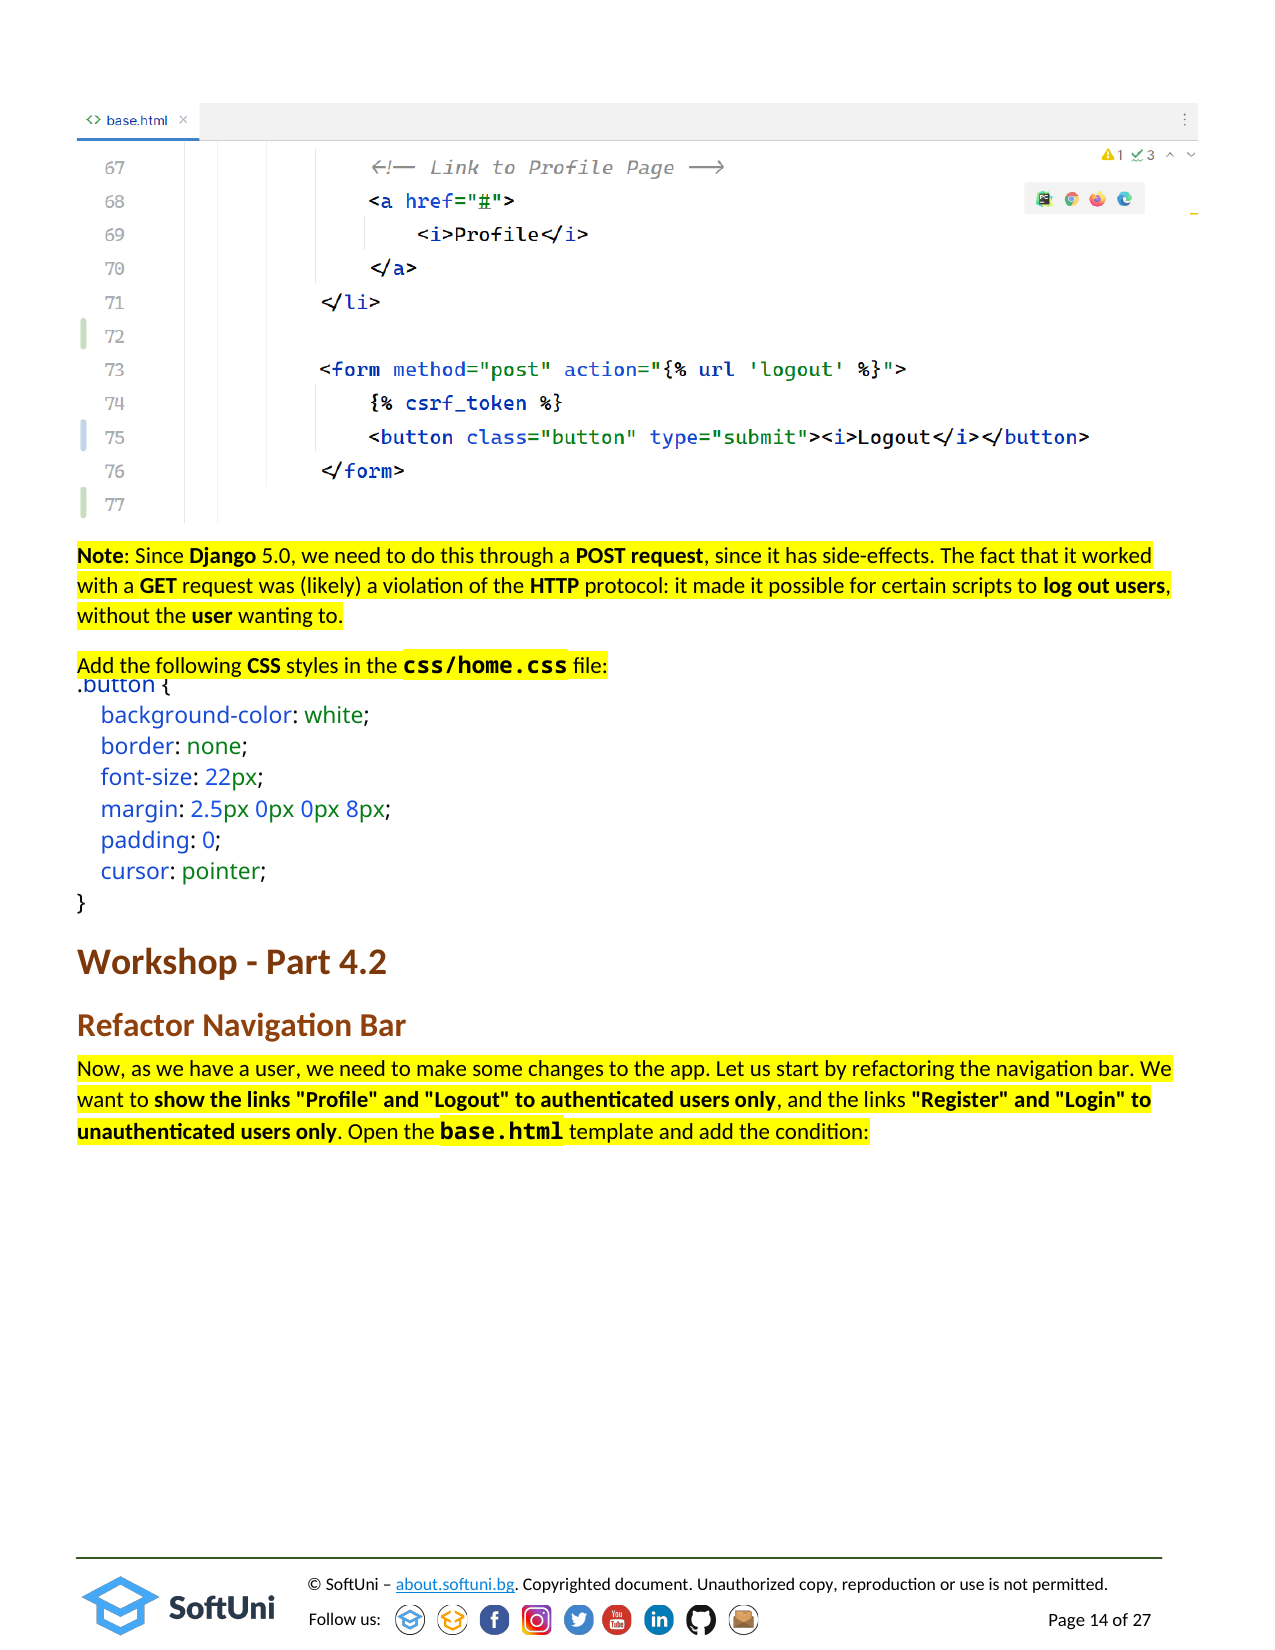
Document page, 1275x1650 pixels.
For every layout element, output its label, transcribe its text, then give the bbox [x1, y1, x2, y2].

picture [686, 1605, 716, 1635]
picture [644, 1626, 653, 1635]
picture [644, 1605, 651, 1613]
picture [665, 1626, 674, 1635]
subtitle Refactor Navigation Bar [77, 1003, 1198, 1044]
subtitle Workshop - Part 4.2 [77, 938, 1198, 984]
picture [667, 1605, 674, 1613]
picture [479, 1605, 510, 1635]
picture [522, 1605, 552, 1635]
picture [602, 1605, 632, 1635]
picture [437, 1605, 468, 1635]
text Note: Since Django 5.0, we need to do this through a POST request, since it has side-effects. The fact that it worked with a GET request was (likely) a violation of the HTTP protocol: it made it possible for certain scripts to log out users, without the user wanting to. [77, 541, 1198, 630]
picture [658, 1617, 667, 1626]
picture [728, 1605, 759, 1635]
text Add the following CSS styles in the css/home.css file: [77, 648, 1198, 680]
picture [564, 1605, 594, 1635]
picture [75, 1570, 281, 1641]
text Now, as we have a user, we need to make some changes to the app. Let us start by refactoring the navigation bar. We want to show the links "Profile" and "Logout" to authenticated users only, and the links "Register" and "Login" to unauthenticated users only. Open the base.html template and add the condition: [77, 1054, 1198, 1146]
picture [76, 103, 1199, 523]
picture [395, 1605, 425, 1635]
